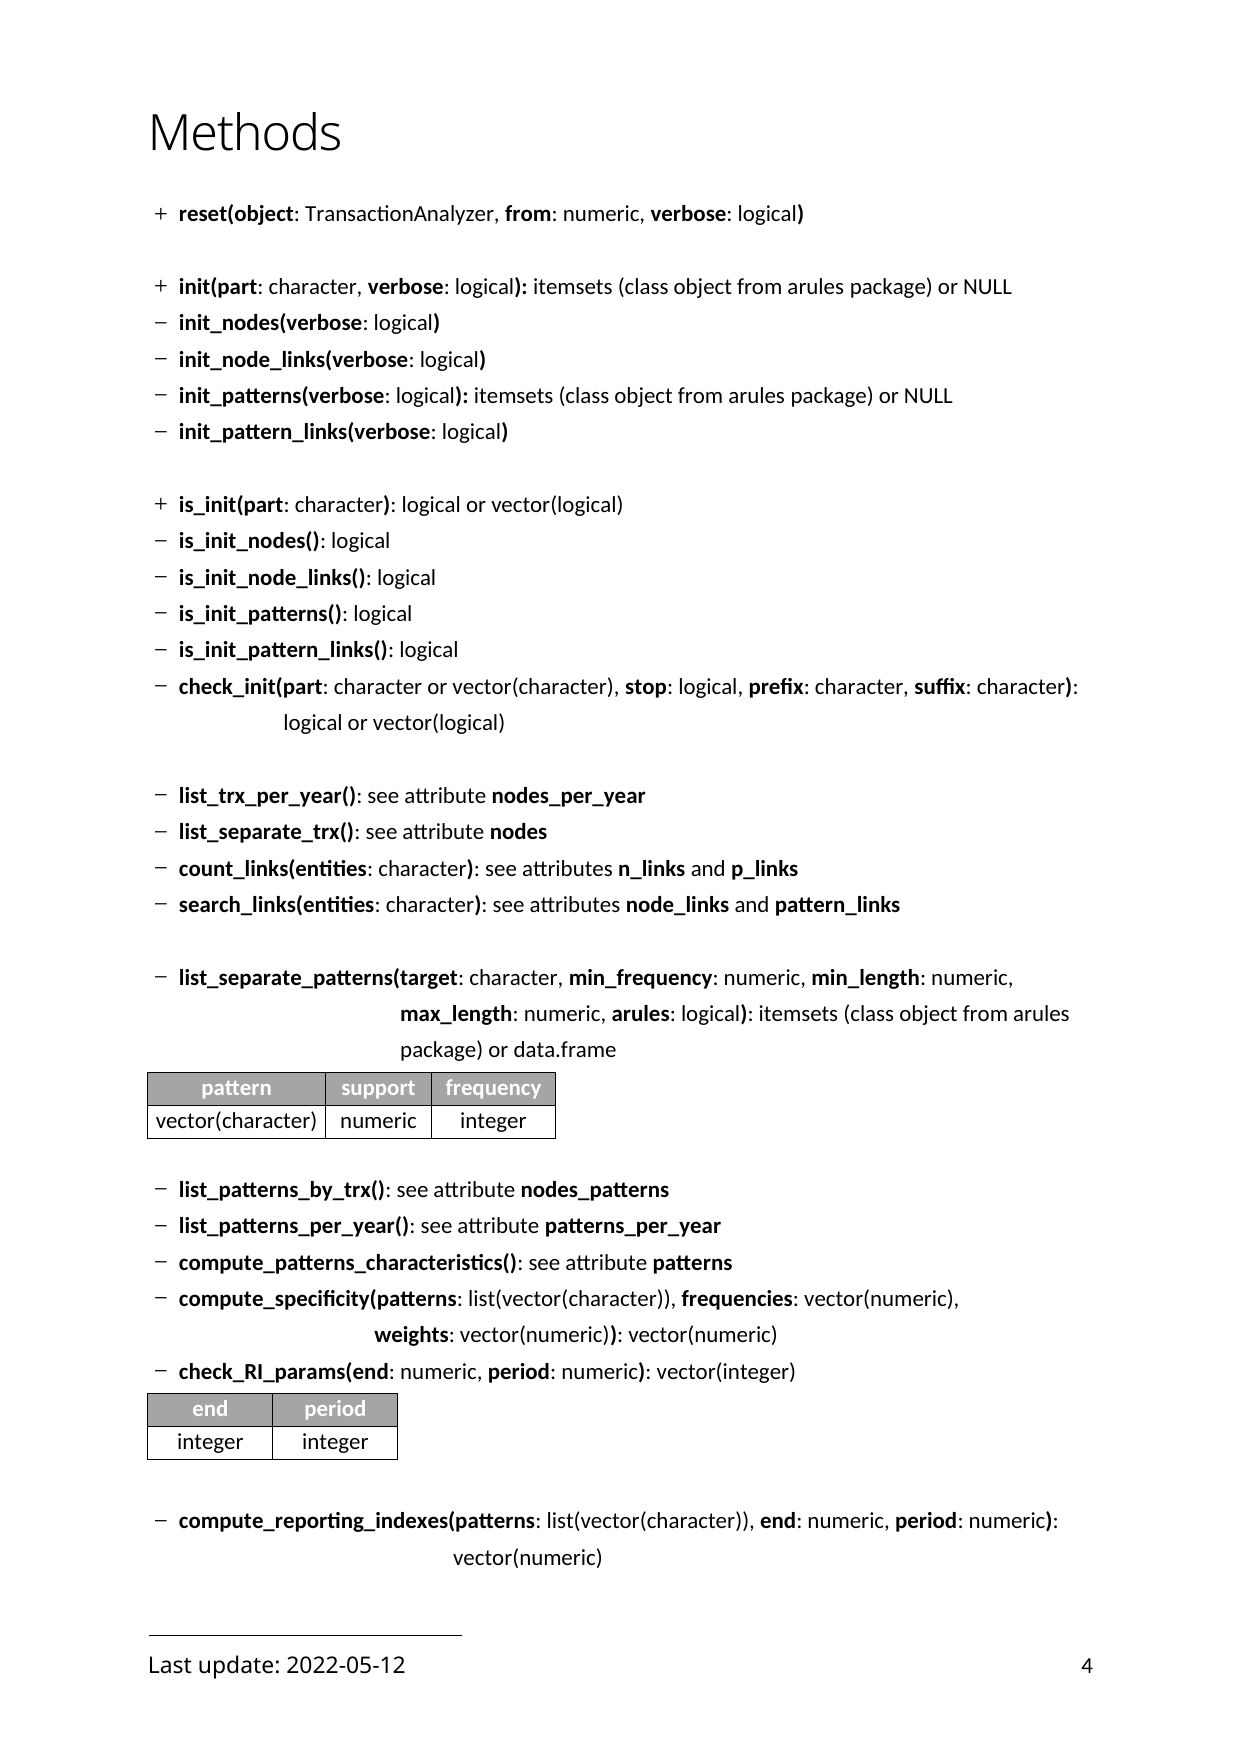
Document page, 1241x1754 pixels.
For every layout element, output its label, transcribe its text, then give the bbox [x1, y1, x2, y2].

text vector(numeric) [369, 1543, 1093, 1571]
text list_patterns_by_trx(): see attribute nodes_patterns [148, 1175, 1093, 1203]
text is_init_pattern_links(): logical [148, 636, 1093, 664]
text init_node_links(verbose: logical) [148, 345, 1093, 373]
text init_pattern_links(verbose: logical) [148, 417, 1093, 446]
text is_init_patterns(): logical [148, 599, 1093, 627]
table_header pattern [148, 1073, 325, 1105]
text init(part: character, verbose: logical): itemsets (class object from arules package) or NULL [148, 272, 1093, 300]
table_cell integer [432, 1106, 555, 1138]
text init_patterns(verbose: logical): itemsets (class object from arules package) or NULL [148, 381, 1093, 409]
subtitle Methods [148, 97, 1093, 166]
text weights: vector(numeric)): vector(numeric) [295, 1321, 1093, 1348]
text compute_specificity(patterns: list(vector(character)), frequencies: vector(numeric), [148, 1284, 1093, 1312]
table_header end [148, 1394, 272, 1426]
text list_separate_trx(): see attribute nodes [148, 817, 1093, 845]
text check_RI_params(end: numeric, period: numeric): vector(integer) [148, 1357, 1093, 1385]
text list_patterns_per_year(): see attribute patterns_per_year [148, 1211, 1093, 1239]
table_cell integer [273, 1427, 397, 1459]
table_cell vector(character) [148, 1106, 325, 1138]
text list_trx_per_year(): see attribute nodes_per_year [148, 781, 1093, 809]
text count_links(entities: character): see attributes n_links and p_links [148, 854, 1093, 882]
text search_links(entities: character): see attributes node_links and pattern_links [148, 890, 1093, 918]
table_header period [273, 1394, 397, 1426]
table_header support [326, 1073, 431, 1105]
table_cell numeric [326, 1106, 431, 1138]
table_cell integer [148, 1427, 272, 1459]
text compute_patterns_characteristics(): see attribute patterns [148, 1248, 1093, 1276]
text compute_reporting_indexes(patterns: list(vector(character)), end: numeric, period: numeric): [148, 1507, 1093, 1535]
text check_init(part: character or vector(character), stop: logical, prefix: character, suffix: character): [148, 672, 1093, 700]
text max_length: numeric, arules: logical): itemsets (class object from arules [369, 999, 1093, 1027]
text is_init_node_links(): logical [148, 563, 1093, 591]
text list_separate_patterns(target: character, min_frequency: numeric, min_length: numeric, [148, 963, 1093, 991]
text init_nodes(verbose: logical) [148, 308, 1093, 336]
table_header frequency [432, 1073, 555, 1105]
text is_init(part: character): logical or vector(logical) [148, 490, 1093, 518]
text package) or data.frame [369, 1036, 1093, 1063]
text is_init_nodes(): logical [148, 527, 1093, 554]
text reset(object: TransactionAnalyzer, from: numeric, verbose: logical) [148, 199, 1093, 227]
text logical or vector(logical) [221, 708, 1093, 736]
